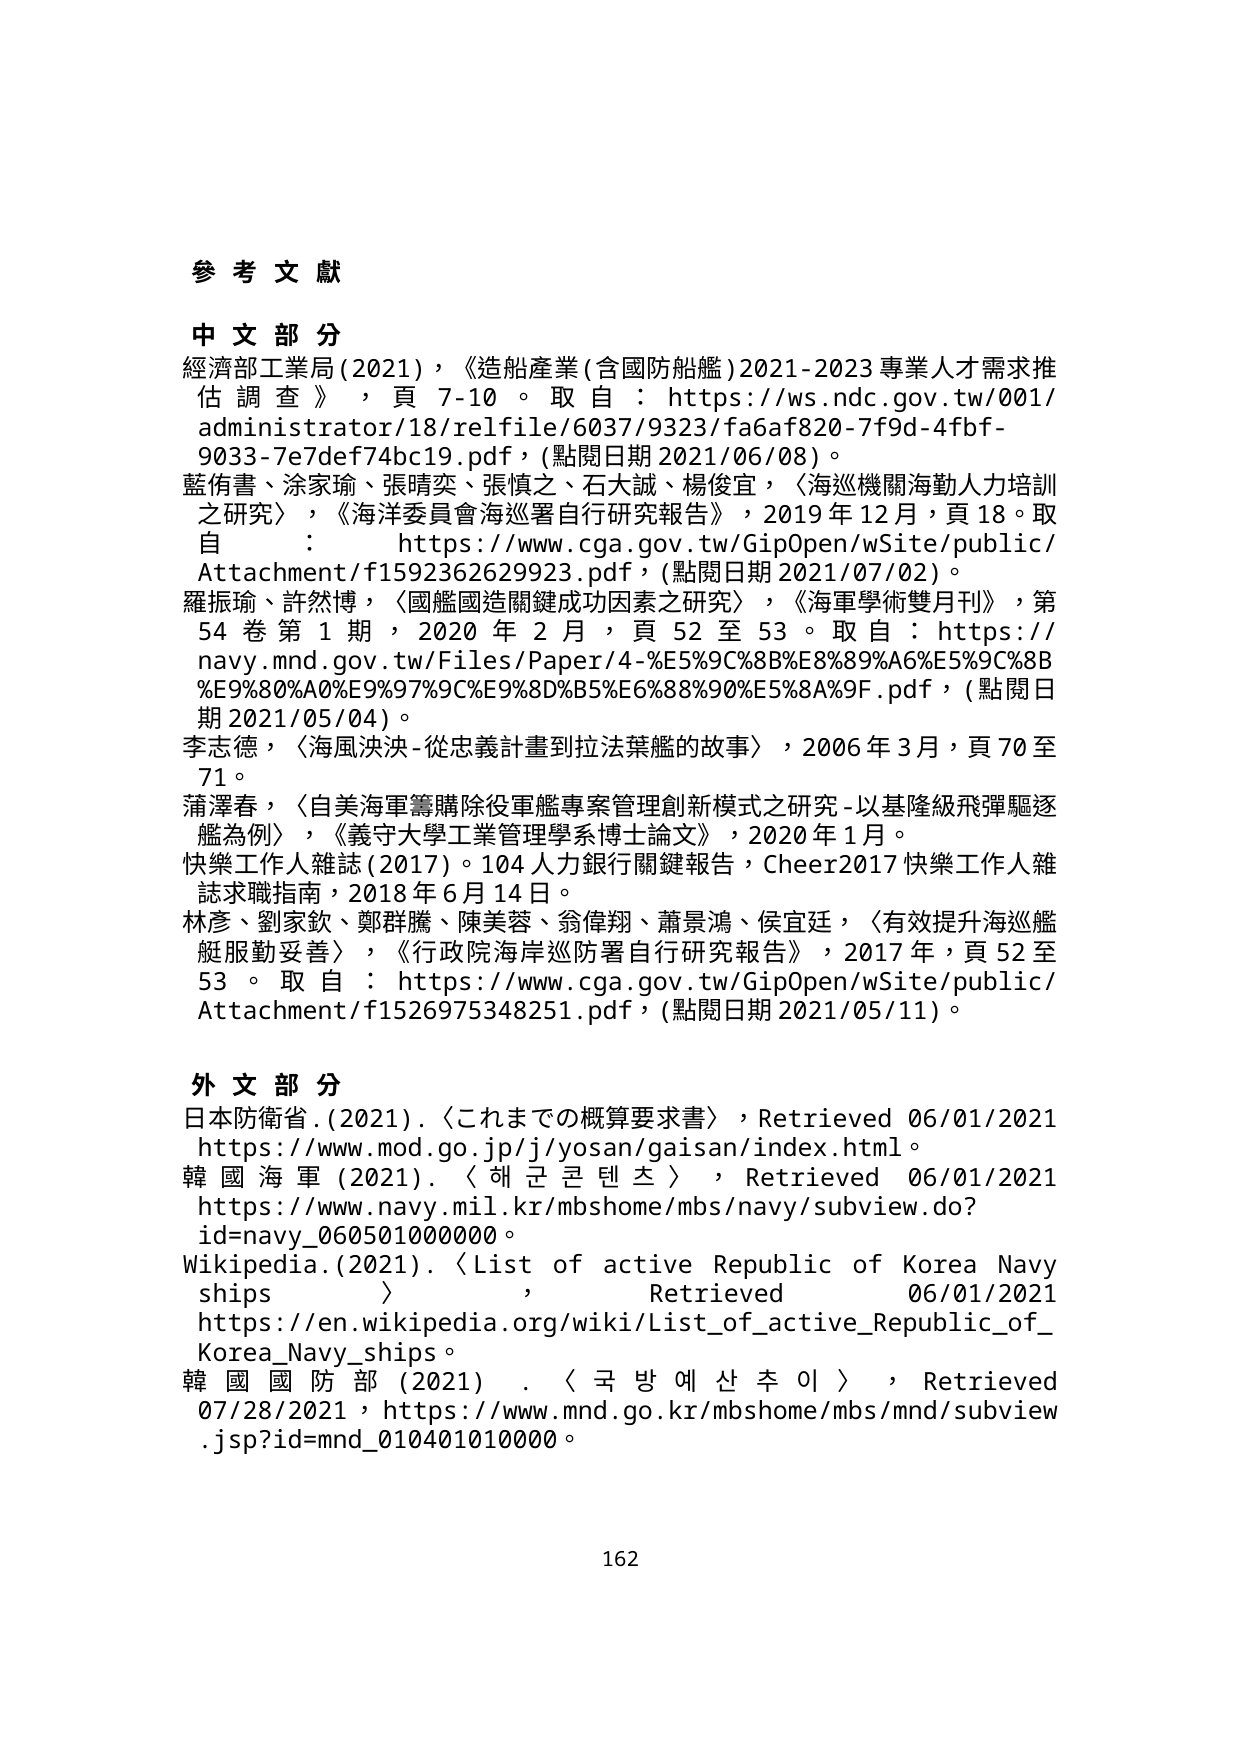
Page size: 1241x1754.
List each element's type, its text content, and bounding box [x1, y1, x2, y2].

text 韓國國防部(2021) .〈국방예산추이〉，Retrieved 07/28/2021，https://www.mnd.go.kr/mbshome/mbs/mnd/subview.jsp?id=mnd_010401010000。 [183, 1367, 1058, 1454]
text 羅振瑜、許然博，〈國艦國造關鍵成功因素之研究〉，《海軍學術雙月刊》，第54卷第1期，2020年2月，頁52至53。取自：https://navy.mnd.gov.tw/Files/Paper/4-%E5%9C%8B%E8%89%A6%E5%9C%8B%E9%80%A0%E9%97%9C%E9%8D%B5%E6%88%90%E5%8A%9F.pdf，(點閱日期2021/05/04)。 [183, 588, 1058, 733]
text 蒲澤春，〈自美海軍籌購除役軍艦專案管理創新模式之研究-以基隆級飛彈驅逐艦為例〉，《義守大學工業管理學系博士論文》，2020年1月。 [183, 792, 1058, 850]
text 快樂工作人雜誌(2017)。104人力銀行關鍵報告，Cheer2017快樂工作人雜誌求職指南，2018年6月14日。 [183, 850, 1058, 908]
text 外文部分 [183, 1042, 1058, 1104]
text 經濟部工業局(2021)，《造船產業(含國防船艦)2021-2023專業人才需求推估調查》，頁7-10。取自：https://ws.ndc.gov.tw/001/administrator/18/relfile/6037/9323/fa6af820-7f9d-4fbf-9033-7e7def74bc19.pdf，(點閱日期2021/06/08)。 [183, 354, 1058, 471]
text 中文部分 [183, 292, 1058, 354]
text 李志德，〈海風泱泱-從忠義計畫到拉法葉艦的故事〉，2006年3月，頁70至71。 [183, 733, 1058, 792]
text 林彥、劉家欽、鄭群騰、陳美蓉、翁偉翔、蕭景鴻、侯宜廷，〈有效提升海巡艦艇服勤妥善〉，《行政院海岸巡防署自行研究報告》，2017年，頁52至53。取自：https://www.cga.gov.tw/GipOpen/wSite/public/Attachment/f1526975348251.pdf，(點閱日期2021/05/11)。 [183, 908, 1058, 1025]
text Wikipedia.(2021).〈List of active Republic of Korea Navy ships〉，Retrieved 06/01/2021 https://en.wikipedia.org/wiki/List_of_active_Republic_of_Korea_Navy_ships。 [183, 1250, 1058, 1367]
text 藍侑書、涂家瑜、張晴奕、張慎之、石大誠、楊俊宜，〈海巡機關海勤人力培訓之研究〉，《海洋委員會海巡署自行研究報告》，2019年12月，頁18。取自：https://www.cga.gov.tw/GipOpen/wSite/public/Attachment/f1592362629923.pdf，(點閱日期2021/07/02)。 [183, 471, 1058, 588]
text 日本防衛省.(2021).〈これまでの概算要求書〉，Retrieved 06/01/2021 https://www.mod.go.jp/j/yosan/gaisan/index.html。 [183, 1104, 1058, 1163]
text 韓國海軍(2021).〈해군콘텐츠〉，Retrieved 06/01/2021 https://www.navy.mil.kr/mbshome/mbs/navy/subview.do?id=navy_060501000000。 [183, 1163, 1058, 1250]
text 參考文獻 [183, 229, 1058, 292]
